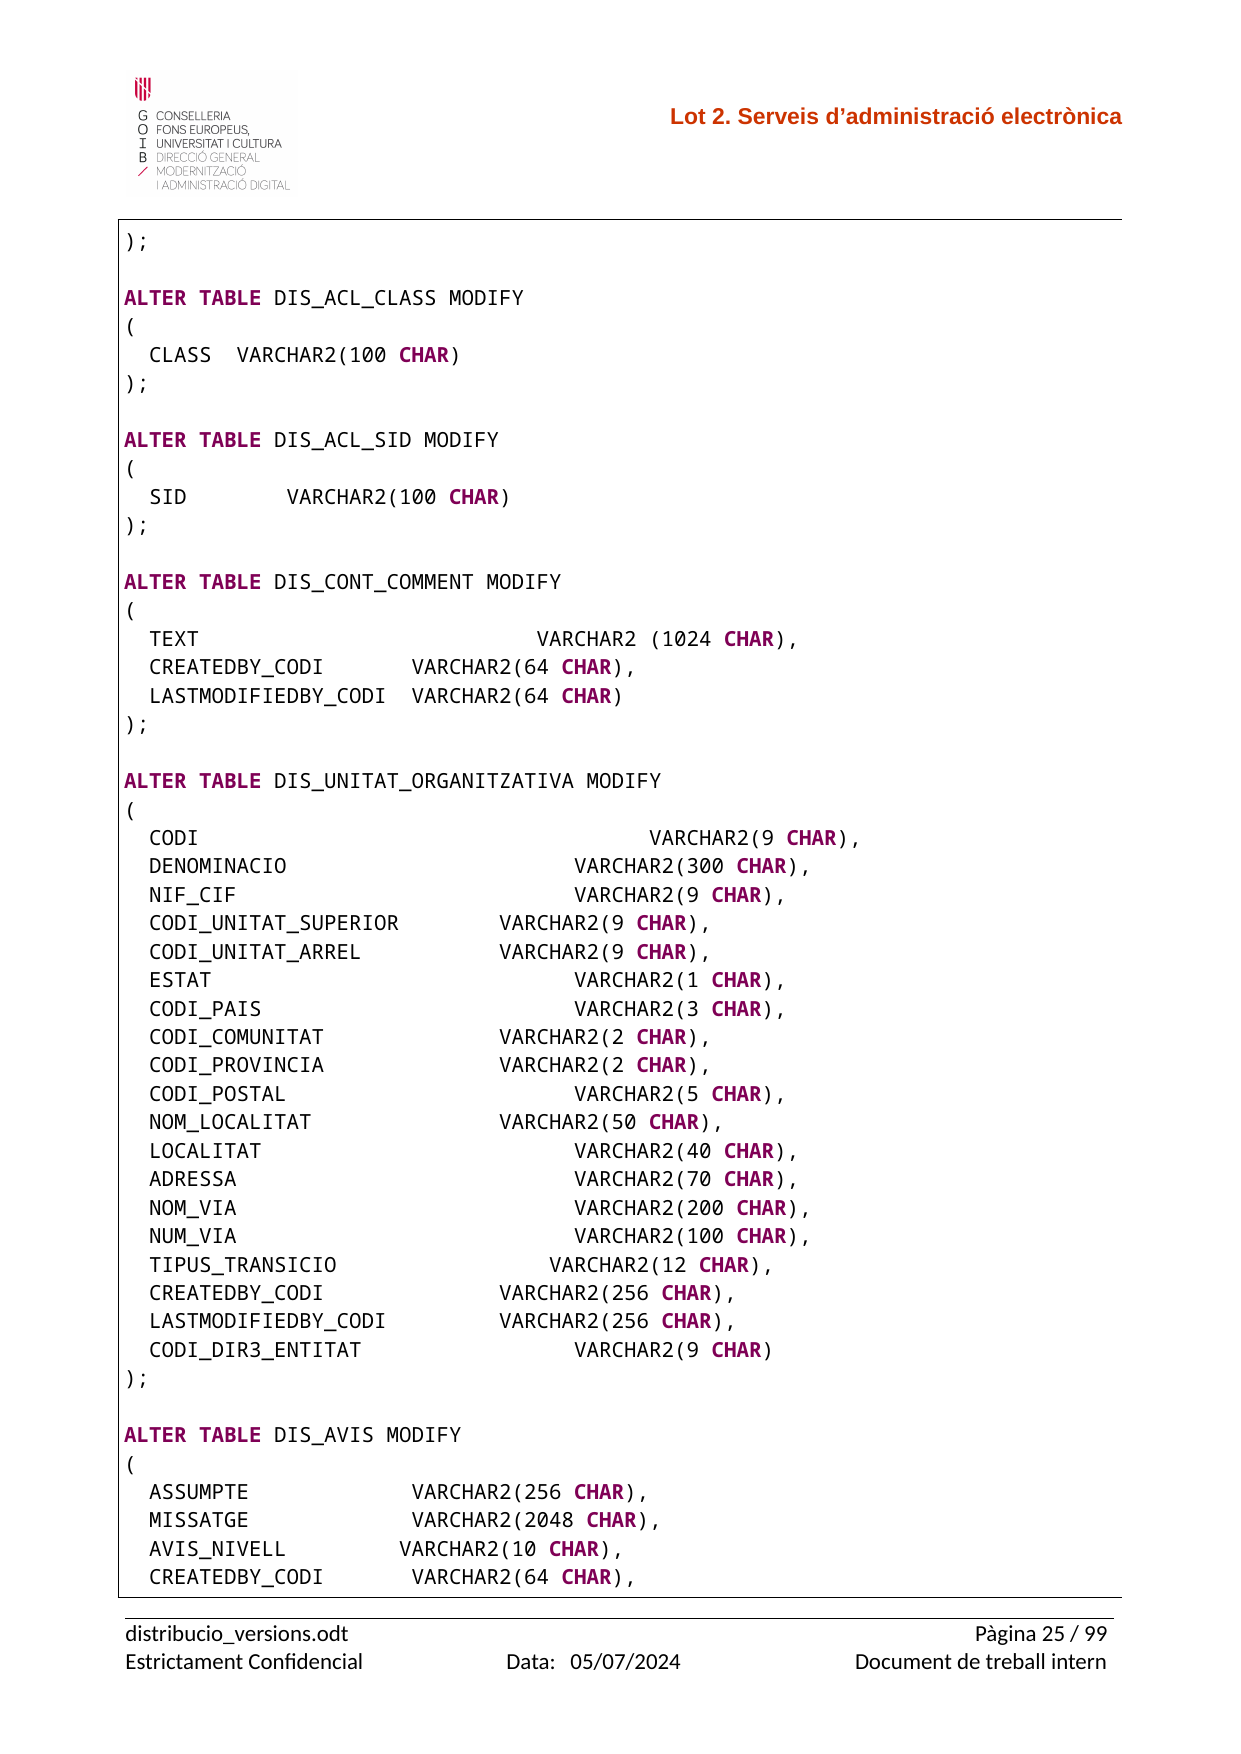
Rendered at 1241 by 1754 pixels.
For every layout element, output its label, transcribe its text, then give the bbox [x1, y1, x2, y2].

table_header ); ALTER TABLE DIS_ACL_CLASS MODIFY ( CLASS VARCHAR2(100 CHAR) ); ALTER TABLE DIS_ACL_SID MODIFY ( SID VARCHAR2(100 CHAR) ); ALTER TABLE DIS_CONT_COMMENT MODIFY ( TEXT VARCHAR2 (1024 CHAR), CREATEDBY_CODI VARCHAR2(64 CHAR), LASTMODIFIEDBY_CODI VARCHAR2(64 CHAR) ); ALTER TABLE DIS_UNITAT_ORGANITZATIVA MODIFY ( CODI VARCHAR2(9 CHAR), DENOMINACIO VARCHAR2(300 CHAR), NIF_CIF VARCHAR2(9 CHAR), CODI_UNITAT_SUPERIOR VARCHAR2(9 CHAR), CODI_UNITAT_ARREL VARCHAR2(9 CHAR), ESTAT VARCHAR2(1 CHAR), CODI_PAIS VARCHAR2(3 CHAR), CODI_COMUNITAT VARCHAR2(2 CHAR), CODI_PROVINCIA VARCHAR2(2 CHAR), CODI_POSTAL VARCHAR2(5 CHAR), NOM_LOCALITAT VARCHAR2(50 CHAR), LOCALITAT VARCHAR2(40 CHAR), ADRESSA VARCHAR2(70 CHAR), NOM_VIA VARCHAR2(200 CHAR), NUM_VIA VARCHAR2(100 CHAR), TIPUS_TRANSICIO VARCHAR2(12 CHAR), CREATEDBY_CODI VARCHAR2(256 CHAR), LASTMODIFIEDBY_CODI VARCHAR2(256 CHAR), CODI_DIR3_ENTITAT VARCHAR2(9 CHAR) ); ALTER TABLE DIS_AVIS MODIFY ( ASSUMPTE VARCHAR2(256 CHAR), MISSATGE VARCHAR2(2048 CHAR), AVIS_NIVELL VARCHAR2(10 CHAR), CREATEDBY_CODI VARCHAR2(64 CHAR), [119, 220, 1122, 1597]
picture [126, 70, 299, 197]
